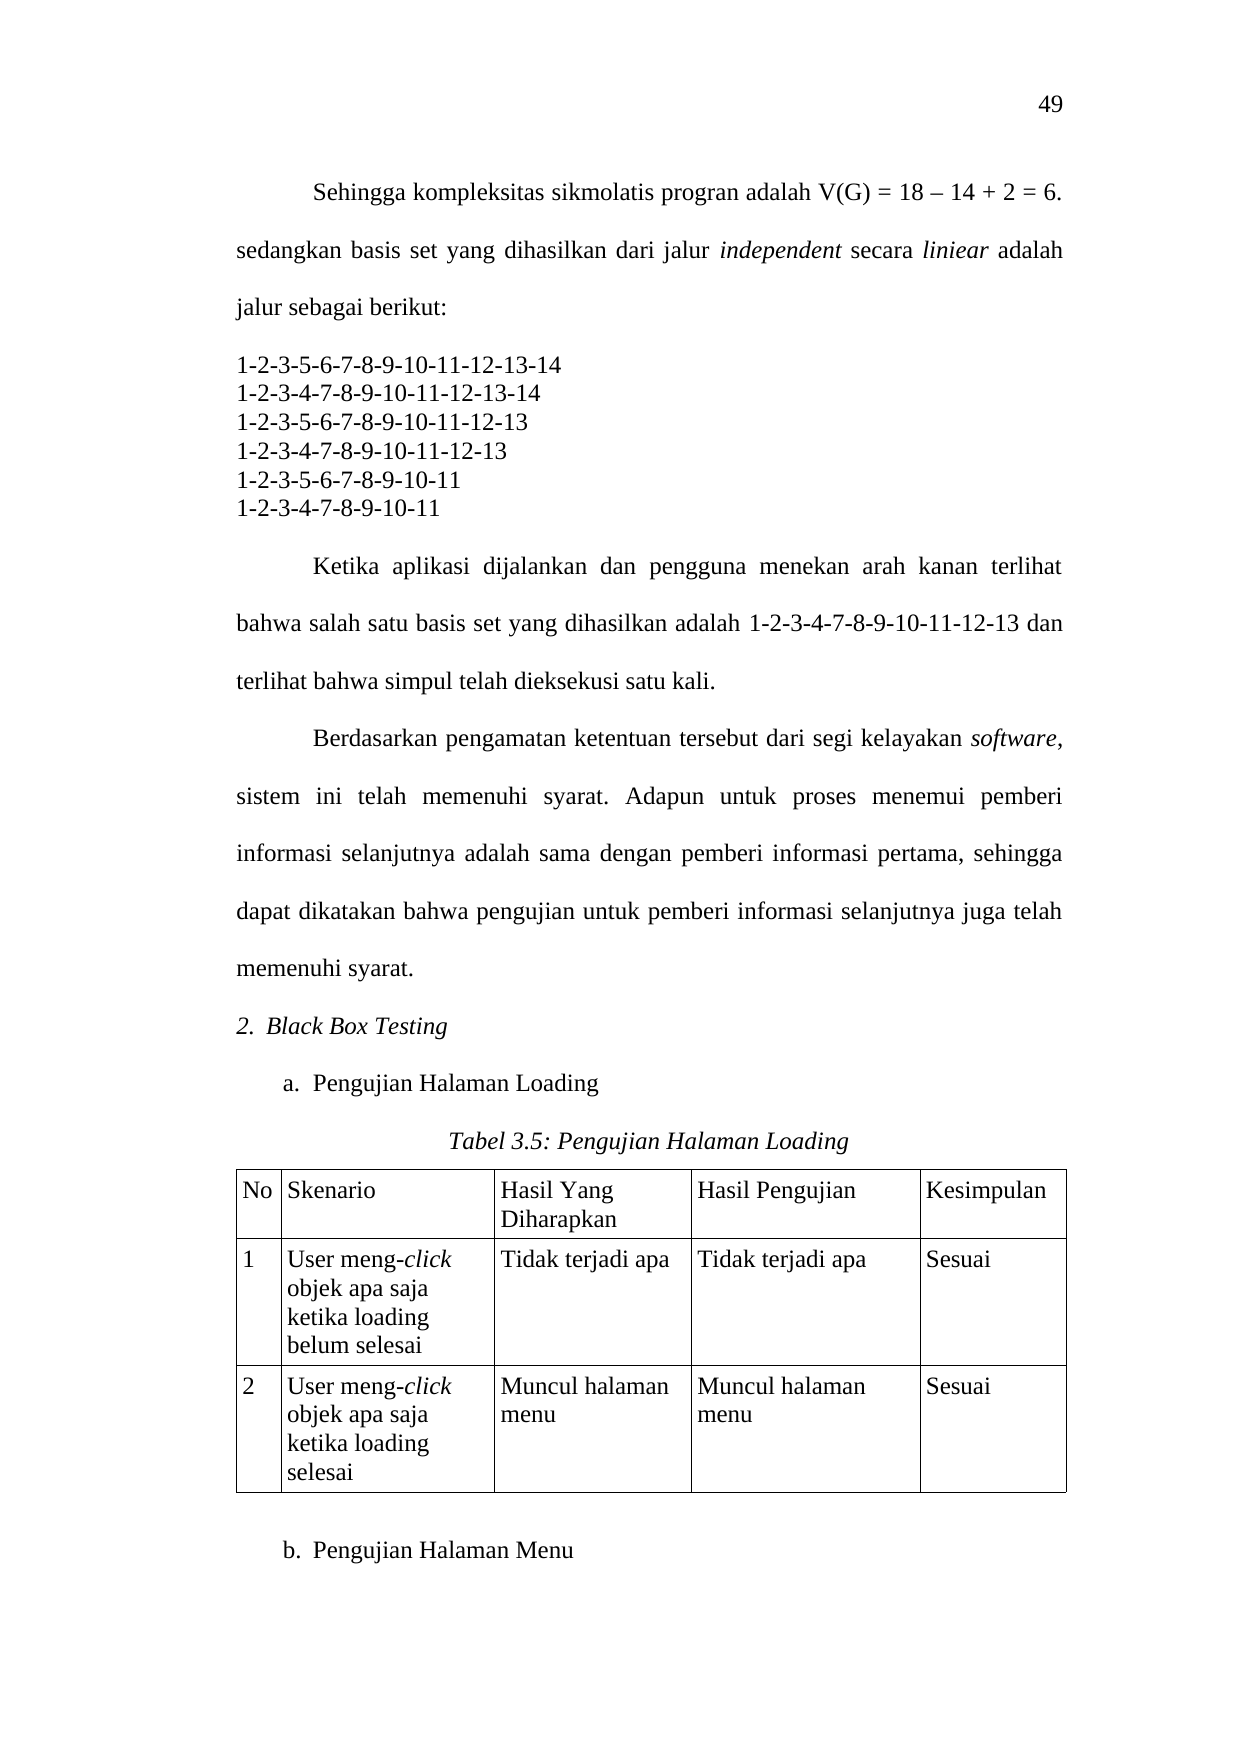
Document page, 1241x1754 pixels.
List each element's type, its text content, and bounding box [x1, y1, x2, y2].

table_cell User meng-click objek apa saja ketika loading selesai [282, 1366, 494, 1492]
table_cell 1 [237, 1239, 281, 1365]
table_header Hasil Pengujian [692, 1170, 920, 1238]
text 1-2-3-5-6-7-8-9-10-11-12-13-14 [236, 350, 1063, 378]
text Berdasarkan pengamatan ketentuan tersebut dari segi kelayakan software, sistem ini telah memenuhi syarat. Adapun untuk proses menemui pemberi informasi selanjutnya adalah sama dengan pemberi informasi pertama, sehingga dapat dikatakan bahwa pengujian untuk pemberi informasi selanjutnya juga telah memenuhi syarat. [236, 723, 1063, 982]
text 1-2-3-4-7-8-9-10-11-12-13 [236, 436, 1063, 465]
text 1-2-3-4-7-8-9-10-11-12-13-14 [236, 378, 1063, 407]
list Black Box Testing [236, 1011, 1063, 1040]
table_header No [237, 1170, 281, 1238]
list Pengujian Halaman Loading [283, 1068, 1063, 1097]
table_cell 2 [237, 1366, 281, 1492]
table_header Kesimpulan [921, 1170, 1066, 1238]
text Sehingga kompleksitas sikmolatis progran adalah V(G) = 18 – 14 + 2 = 6. sedangkan basis set yang dihasilkan dari jalur independent secara liniear adalah jalur sebagai berikut: [236, 177, 1063, 321]
table_cell Muncul halaman menu [495, 1366, 691, 1492]
text Tabel 3.5: Pengujian Halaman Loading [236, 1126, 1063, 1155]
table_cell Sesuai [921, 1366, 1066, 1492]
text 1-2-3-5-6-7-8-9-10-11-12-13 [236, 407, 1063, 436]
table_cell Muncul halaman menu [692, 1366, 920, 1492]
table_cell User meng-click objek apa saja ketika loading belum selesai [282, 1239, 494, 1365]
table_cell Tidak terjadi apa [495, 1239, 691, 1365]
list Pengujian Halaman Menu [283, 1535, 1063, 1564]
text Ketika aplikasi dijalankan dan pengguna menekan arah kanan terlihat bahwa salah satu basis set yang dihasilkan adalah 1-2-3-4-7-8-9-10-11-12-13 dan terlihat bahwa simpul telah dieksekusi satu kali. [236, 551, 1063, 695]
table_cell Sesuai [921, 1239, 1066, 1365]
text 1-2-3-5-6-7-8-9-10-11 [236, 465, 1063, 493]
table_header Hasil Yang Diharapkan [495, 1170, 691, 1238]
table_cell Tidak terjadi apa [692, 1239, 920, 1365]
text 1-2-3-4-7-8-9-10-11 [236, 493, 1063, 522]
table_header Skenario [282, 1170, 494, 1238]
